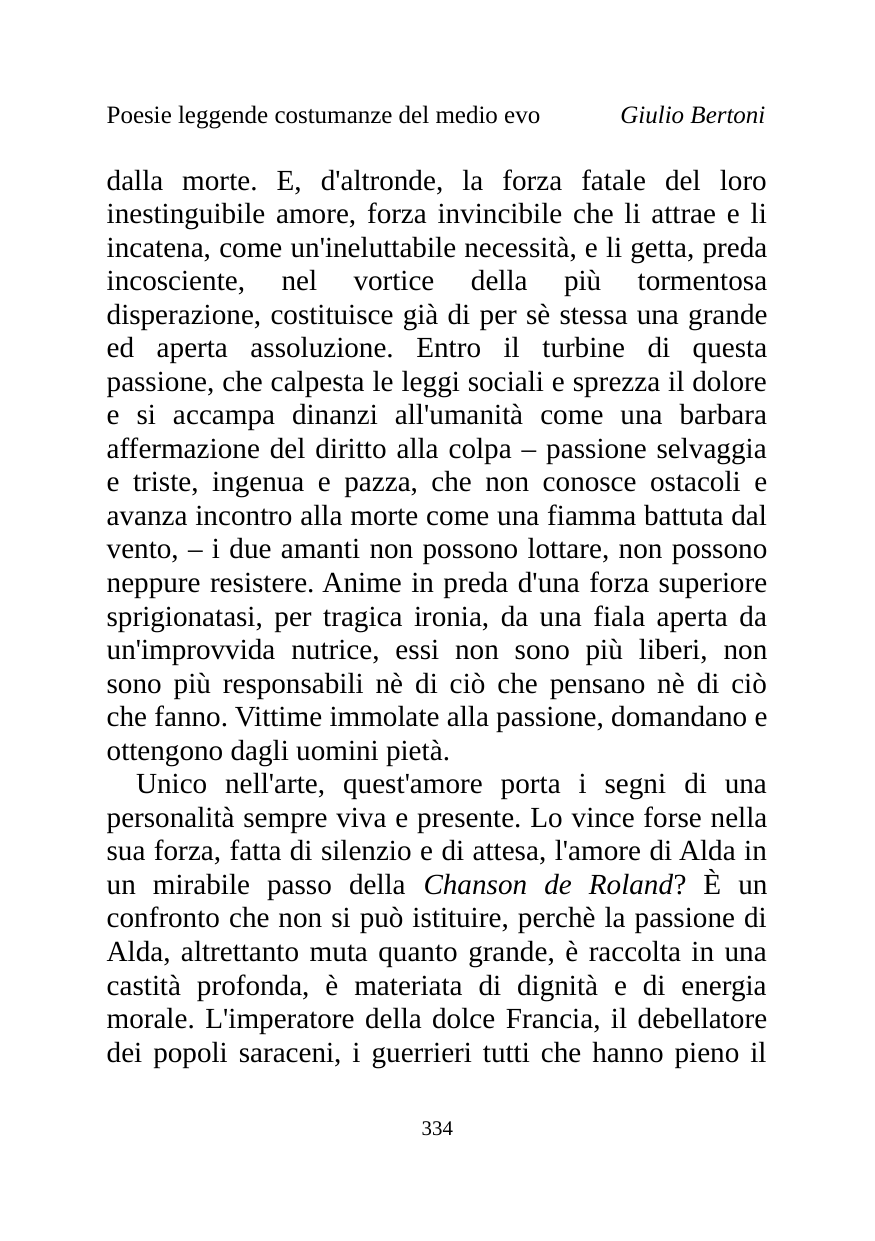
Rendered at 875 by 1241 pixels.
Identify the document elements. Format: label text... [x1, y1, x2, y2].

text dalla morte. E, d'altronde, la forza fatale del loro inestinguibile amore, forza invincibile che li attrae e li incatena, come un'ineluttabile necessità, e li getta, preda incosciente, nel vortice della più tormentosa disperazione, costituisce già di per sè stessa una grande ed aperta assoluzione. Entro il turbine di questa passione, che calpesta le leggi sociali e sprezza il dolore e si accampa dinanzi all'umanità come una barbara affermazione del diritto alla colpa – passione selvaggia e triste, ingenua e pazza, che non conosce ostacoli e avanza incontro alla morte come una fiamma battuta dal vento, – i due amanti non possono lottare, non possono neppure resistere. Anime in preda d'una forza superiore sprigionatasi, per tragica ironia, da una fiala aperta da un'improvvida nutrice, essi non sono più liberi, non sono più responsabili nè di ciò che pensano nè di ciò che fanno. Vittime immolate alla passione, domandano e ottengono dagli uomini pietà. [106, 163, 768, 766]
text Unico nell'arte, quest'amore porta i segni di una personalità sempre viva e presente. Lo vince forse nella sua forza, fatta di silenzio e di attesa, l'amore di Alda in un mirabile passo della Chanson de Roland? È un confronto che non si può istituire, perchè la passione di Alda, altrettanto muta quanto grande, è raccolta in una castità profonda, è materiata di dignità e di energia morale. L'imperatore della dolce Francia, il debellatore dei popoli saraceni, i guerrieri tutti che hanno pieno il [106, 766, 768, 1068]
